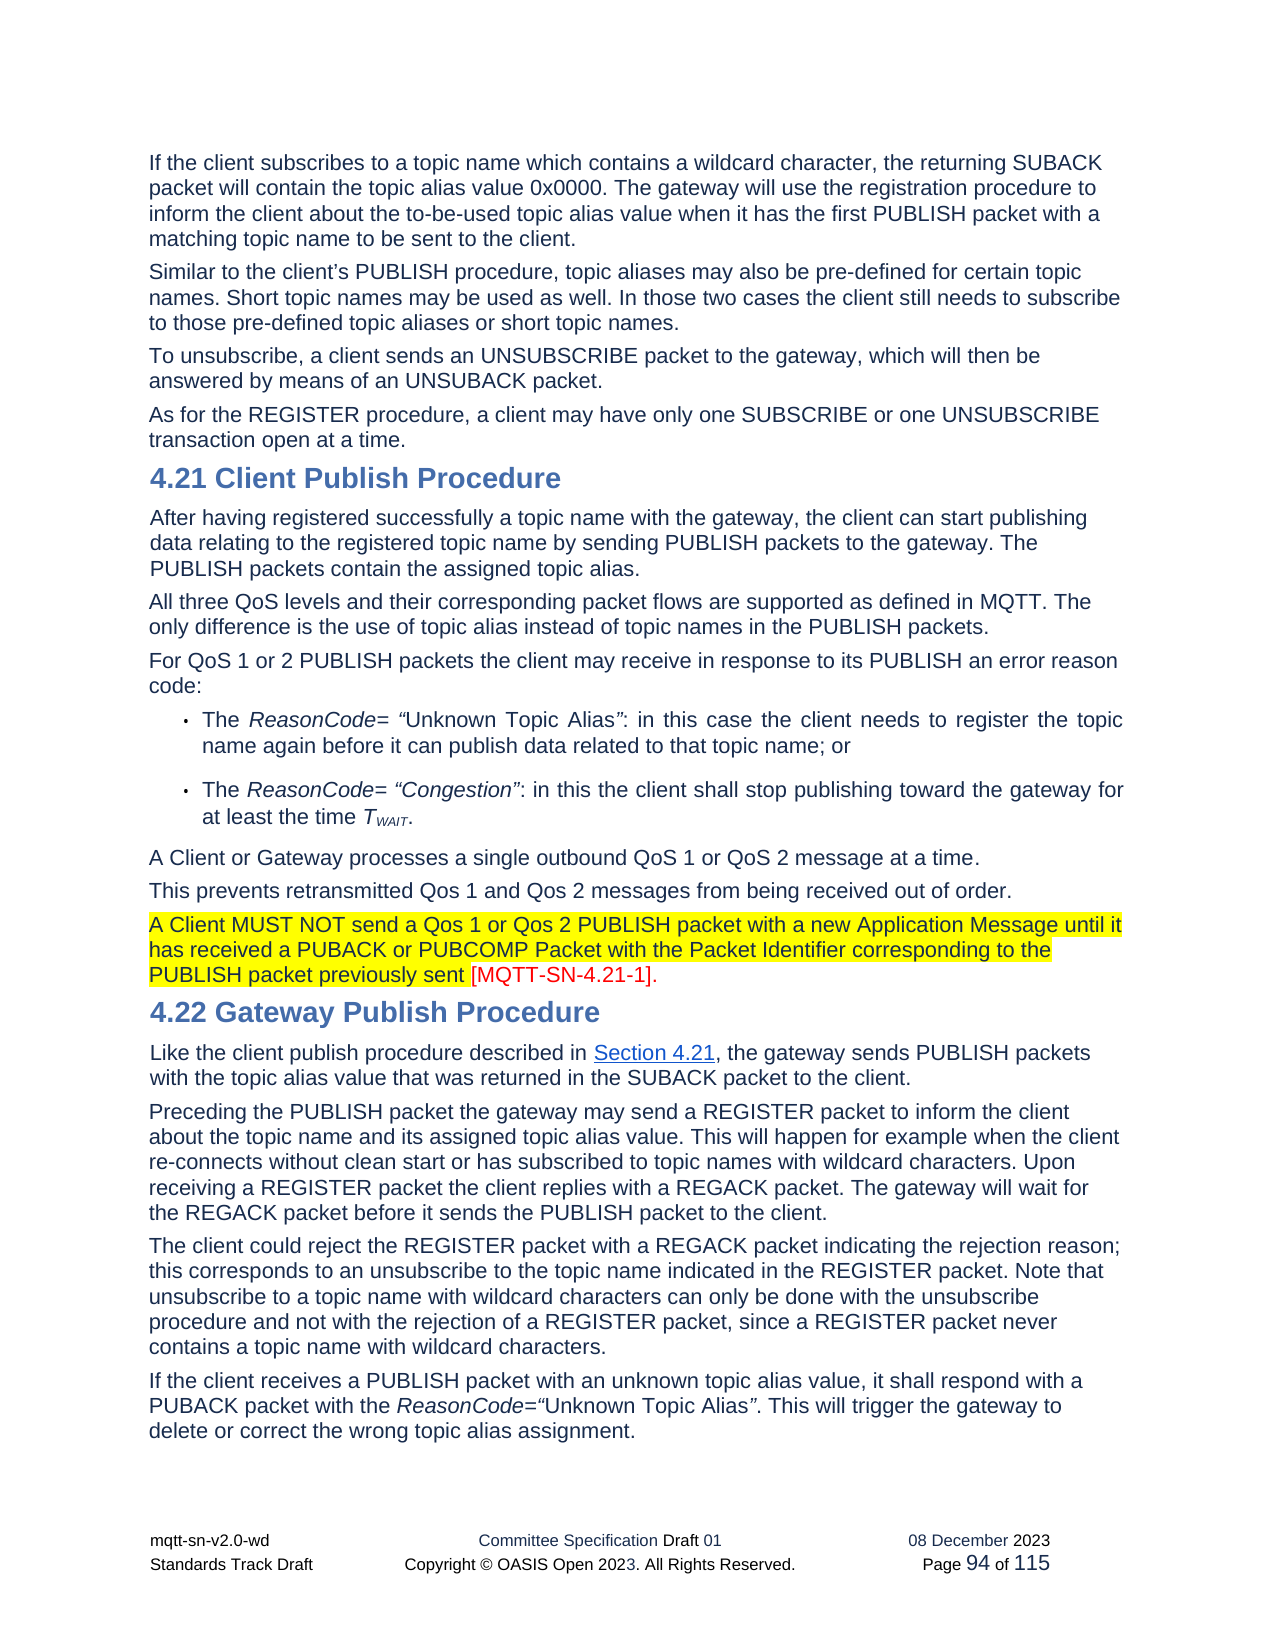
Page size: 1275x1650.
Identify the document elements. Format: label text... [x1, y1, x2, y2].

subtitle 4.21 Client Publish Procedure [150, 461, 1124, 494]
text If the client receives a PUBLISH packet with an unknown topic alias value, it shall respond with a PUBACK packet with the ReasonCode=“Unknown Topic Alias”. This will trigger the gateway to delete or correct the wrong topic alias assignment. [148, 1367, 1124, 1443]
list The ReasonCode= “Congestion”: in this the client shall stop publishing toward the gateway for at least the time TWAIT. [181, 777, 1124, 829]
text As for the REGISTER procedure, a client may have only one SUBSCRIBE or one UNSUBSCRIBE transaction open at a time. [148, 402, 1124, 452]
text A Client or Gateway processes a single outbound QoS 1 or QoS 2 message at a time. [148, 844, 1124, 870]
text Like the client publish procedure described in Section 4.21, the gateway sends PUBLISH packets with the topic alias value that was returned in the SUBACK packet to the client. [149, 1040, 1124, 1090]
text This prevents retransmitted Qos 1 and Qos 2 messages from being received out of order. [148, 878, 1124, 903]
text For QoS 1 or 2 PUBLISH packets the client may receive in response to its PUBLISH an error reason code: [148, 648, 1124, 698]
text All three QoS levels and their corresponding packet flows are supported as defined in MQTT. The only difference is the use of topic alias instead of topic names in the PUBLISH packets. [148, 589, 1124, 639]
text The client could reject the REGISTER packet with a REGACK packet indicating the rejection reason; this corresponds to an unsubscribe to the topic name indicated in the REGISTER packet. Note that unsubscribe to a topic name with wildcard characters can only be done with the unsubscribe procedure and not with the rejection of a REGISTER packet, since a REGISTER packet never contains a topic name with wildcard characters. [148, 1233, 1124, 1359]
text Preceding the PUBLISH packet the gateway may send a REGISTER packet to inform the client about the topic name and its assigned topic alias value. This will happen for example when the client re-connects without clean start or has subscribed to topic names with wildcard characters. Upon receiving a REGISTER packet the client replies with a REGACK packet. The gateway will wait for the REGACK packet before it sends the PUBLISH packet to the client. [148, 1099, 1124, 1225]
text A Client MUST NOT send a Qos 1 or Qos 2 PUBLISH packet with a new Application Message until it has received a PUBACK or PUBCOMP Packet with the Packet Identifier corresponding to the PUBLISH packet previously sent [MQTT-SN-4.21-1]. [148, 912, 1124, 987]
text After having registered successfully a topic name with the gateway, the client can start publishing data relating to the registered topic name by sending PUBLISH packets to the gateway. The PUBLISH packets contain the assigned topic alias. [149, 505, 1124, 581]
list The ReasonCode= “Unknown Topic Alias”: in this case the client needs to register the topic name again before it can publish data related to that topic name; or [181, 707, 1124, 758]
text To unsubscribe, a client sends an UNSUBSCRIBE packet to the gateway, which will then be answered by means of an UNSUBACK packet. [148, 343, 1124, 393]
subtitle 4.22 Gateway Publish Procedure [150, 996, 1124, 1029]
text Similar to the client’s PUBLISH procedure, topic aliases may also be pre-defined for certain topic names. Short topic names may be used as well. In those two cases the client still needs to subscribe to those pre-defined topic aliases or short topic names. [148, 259, 1124, 335]
text If the client subscribes to a topic name which contains a wildcard character, the returning SUBACK packet will contain the topic alias value 0x0000. The gateway will use the registration procedure to inform the client about the to-be-used topic alias value when it has the first PUBLISH packet with a matching topic name to be sent to the client. [148, 150, 1124, 251]
